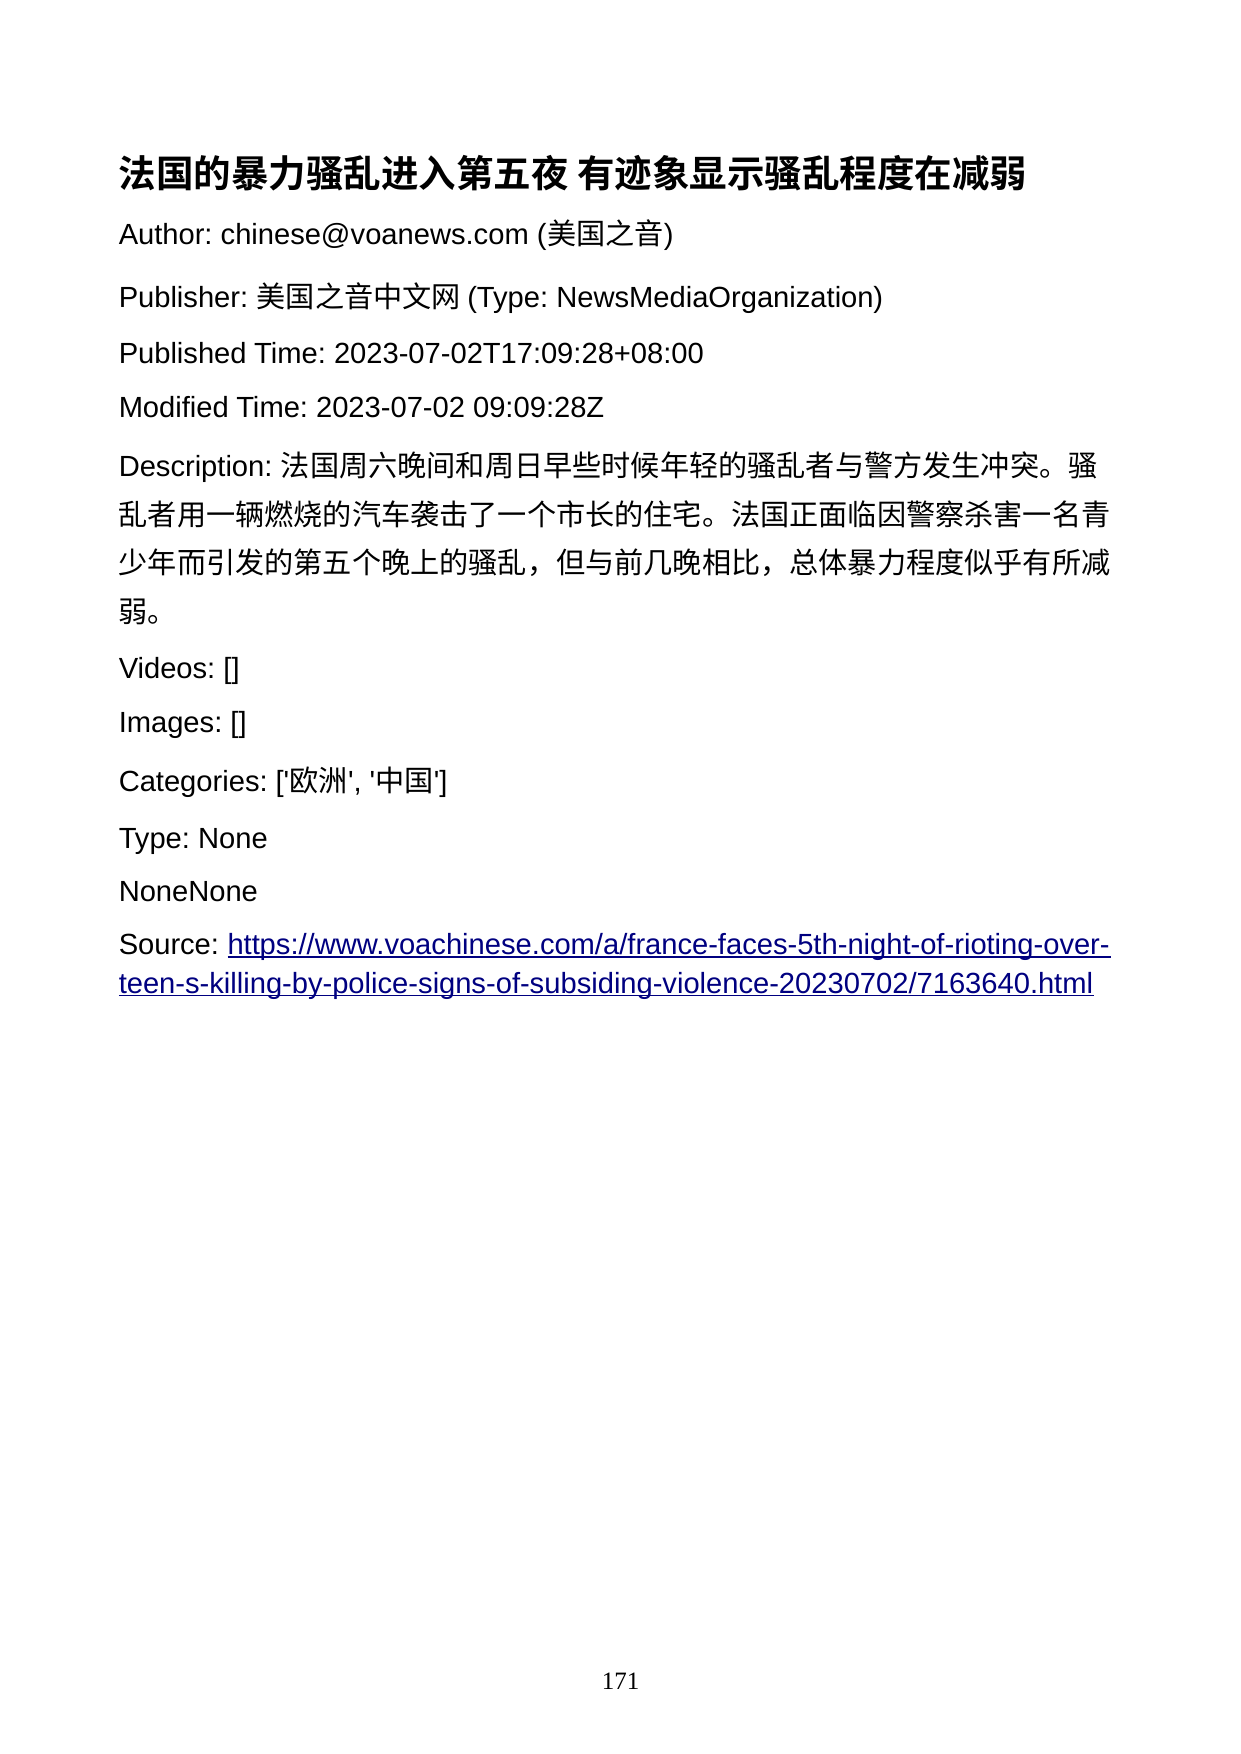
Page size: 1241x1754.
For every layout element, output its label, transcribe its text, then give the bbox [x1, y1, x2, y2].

text Images: [] [118, 705, 1122, 738]
text NoneNone [118, 874, 1122, 908]
text Modified Time: 2023-07-02 09:09:28Z [118, 390, 1122, 423]
text Videos: [] [118, 652, 1122, 685]
text Publisher: 美国之音中文网 (Type: NewsMediaOrganization) [118, 273, 1122, 316]
text Author: chinese@voanews.com (美国之音) [118, 210, 1122, 253]
text Type: None [118, 821, 1122, 854]
subtitle 法国的暴力骚乱进入第五夜 有迹象显示骚乱程度在减弱 [118, 143, 1122, 198]
text Source: https://www.voachinese.com/a/france-faces-5th-night-of-rioting-over-teen-s-killing-by-police-signs-of-subsiding-violence-20230702/7163640.html [118, 927, 1122, 999]
text Categories: ['欧洲', '中国'] [118, 758, 1122, 800]
text Published Time: 2023-07-02T17:09:28+08:00 [118, 337, 1122, 370]
text Description: 法国周六晚间和周日早些时候年轻的骚乱者与警方发生冲突。骚乱者用一辆燃烧的汽车袭击了一个市长的住宅。法国正面临因警察杀害一名青少年而引发的第五个晚上的骚乱，但与前几晚相比，总体暴力程度似乎有所减弱。 [118, 443, 1122, 631]
